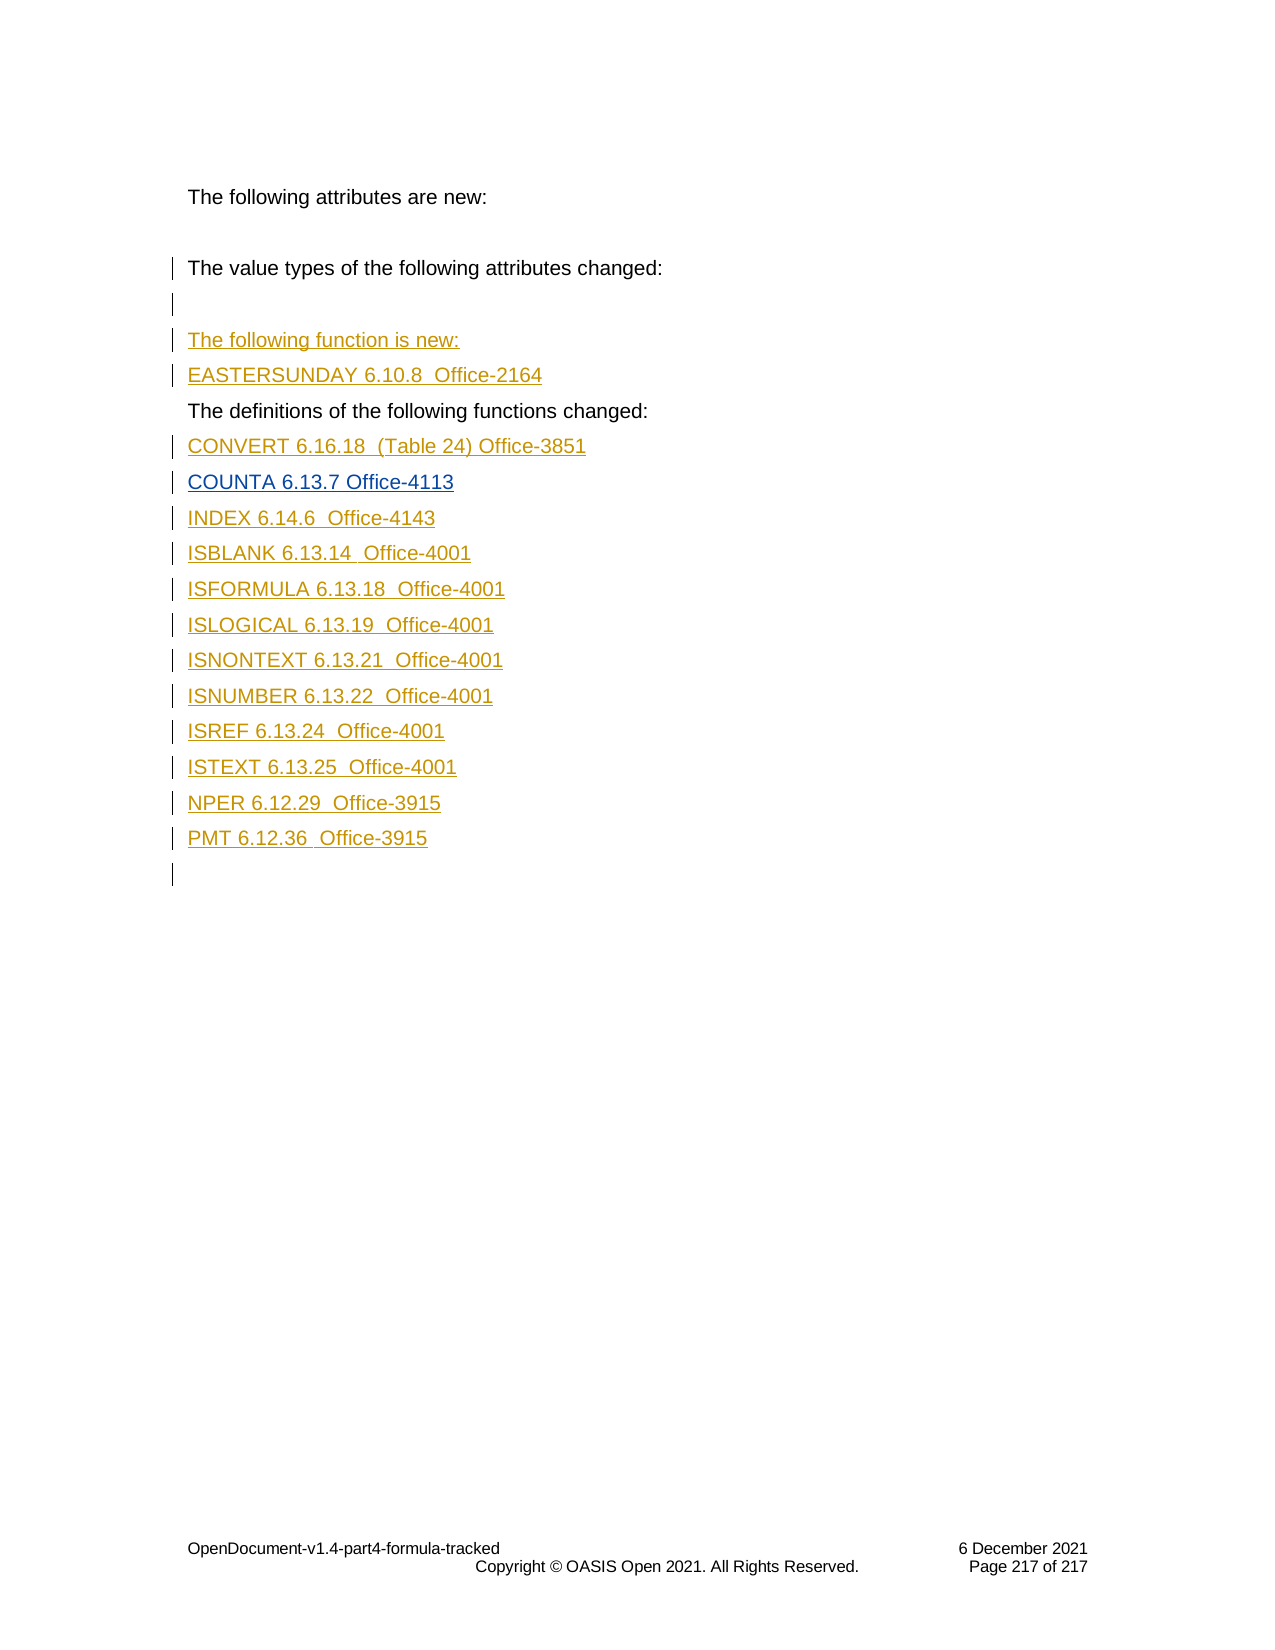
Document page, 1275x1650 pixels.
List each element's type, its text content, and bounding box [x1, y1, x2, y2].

text NPER 6.12.29 Office-3915 [187, 791, 1088, 815]
text The following attributes are new: [187, 186, 1088, 209]
text The following function is new: [187, 328, 1088, 352]
text ISBLANK 6.13.14 Office-4001 [187, 542, 1088, 565]
text ISNUMBER 6.13.22 Office-4001 [187, 684, 1088, 708]
text COUNTA 6.13.7 Office-4113 [187, 471, 1088, 494]
text EASTERSUNDAY 6.10.8 Office-2164 [187, 364, 1088, 387]
text CONVERT 6.16.18 (Table 24) Office-3851 [187, 435, 1088, 458]
text ISTEXT 6.13.25 Office-4001 [187, 756, 1088, 779]
text ISREF 6.13.24 Office-4001 [187, 720, 1088, 743]
text ISNONTEXT 6.13.21 Office-4001 [187, 649, 1088, 672]
text ISFORMULA 6.13.18 Office-4001 [187, 577, 1088, 601]
text The definitions of the following functions changed: [187, 399, 1088, 423]
text PMT 6.12.36 Office-3915 [187, 827, 1088, 850]
text The value types of the following attributes changed: [187, 257, 1088, 280]
text INDEX 6.14.6 Office-4143 [187, 506, 1088, 530]
text ISLOGICAL 6.13.19 Office-4001 [187, 613, 1088, 637]
